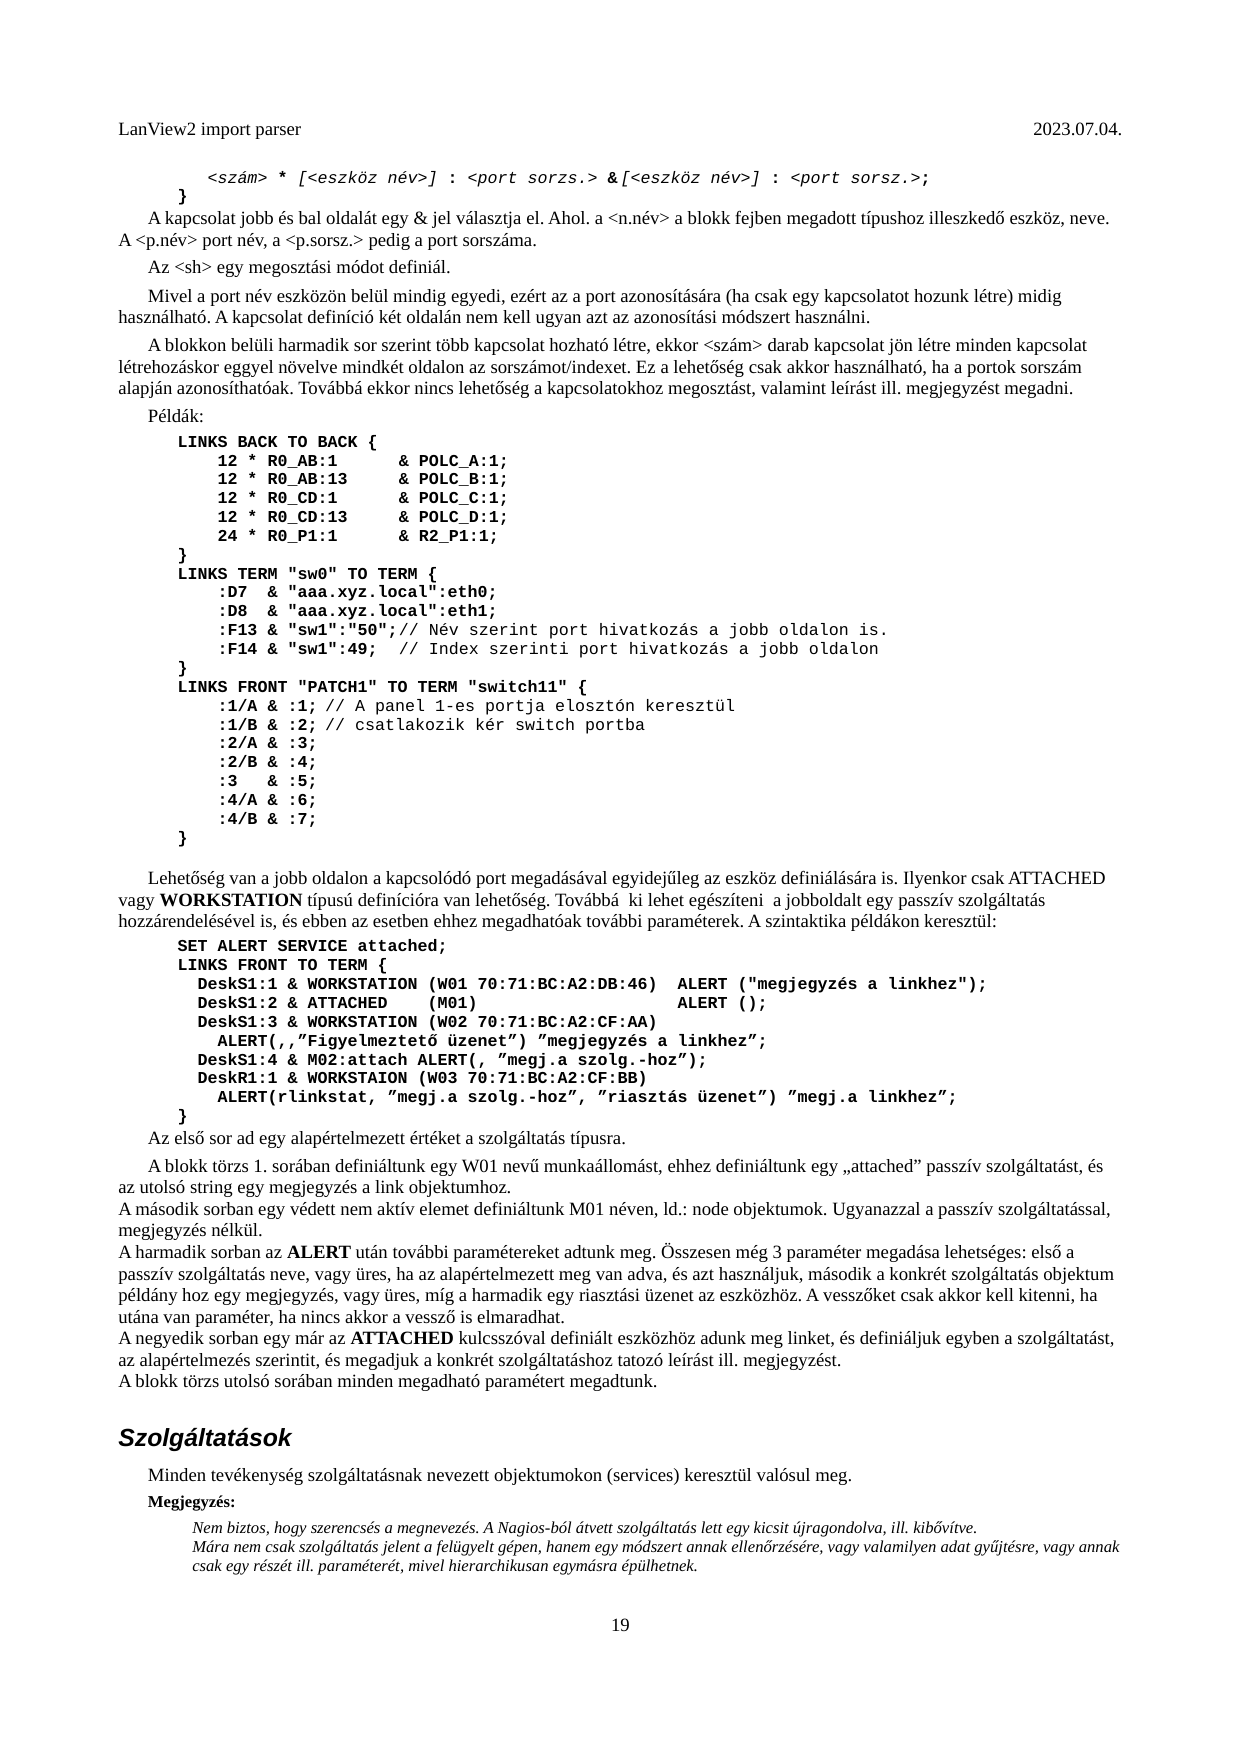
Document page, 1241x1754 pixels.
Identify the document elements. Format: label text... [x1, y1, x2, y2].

text :1/B & :2; // csatlakozik kér switch portba [177, 716, 1122, 735]
subtitle Szolgáltatások [118, 1423, 1122, 1452]
text Mivel a port név eszközön belül mindig egyedi, ezért az a port azonosítására (ha csak egy kapcsolatot hozunk létre) midig használható. A kapcsolat definíció két oldalán nem kell ugyan azt az azonosítási módszert használni. [118, 284, 1122, 328]
text } [177, 829, 1122, 848]
text } [177, 188, 1122, 207]
text Lehetőség van a jobb oldalon a kapcsolódó port megadásával egyidejűleg az eszköz definiálására is. Ilyenkor csak ATTACHED vagy WORKSTATION típusú definícióra van lehetőség. Továbbá ki lehet egészíteni a jobboldalt egy passzív szolgáltatás hozzárendelésével is, és ebben az esetben ehhez megadhatóak további paraméterek. A szintaktika példákon keresztül: [118, 867, 1122, 932]
text :D7 & "aaa.xyz.local":eth0; [177, 584, 1122, 603]
text LINKS FRONT "PATCH1" TO TERM "switch11" { [177, 678, 1122, 697]
text :4/A & :6; [177, 791, 1122, 810]
text :3 & :5; [177, 773, 1122, 791]
text A kapcsolat jobb és bal oldalát egy & jel választja el. Ahol. a <n.név> a blokk fejben megadott típushoz illeszkedő eszköz, neve. A <p.név> port név, a <p.sorsz.> pedig a port sorszáma. [118, 207, 1122, 250]
text Az <sh> egy megosztási módot definiál. [118, 256, 1122, 278]
text DeskS1:4 & M02:attach ALERT(, ”megj.a szolg.-hoz”); [177, 1051, 1122, 1070]
text 12 * R0_AB:13 & POLC_B:1; [177, 471, 1122, 490]
text Példák: [118, 405, 1122, 427]
text LINKS FRONT TO TERM { [177, 957, 1122, 976]
text Nem biztos, hogy szerencsés a megnevezés. A Nagios-ból átvett szolgáltatás lett egy kicsit újragondolva, ill. kibővítve. [192, 1518, 1122, 1537]
text :1/A & :1; // A panel 1-es portja elosztón keresztül [177, 697, 1122, 716]
text :F14 & "sw1":49; // Index szerinti port hivatkozás a jobb oldalon [177, 641, 1122, 659]
text :4/B & :7; [177, 810, 1122, 829]
text A blokkon belüli harmadik sor szerint több kapcsolat hozható létre, ekkor <szám> darab kapcsolat jön létre minden kapcsolat létrehozáskor eggyel növelve mindkét oldalon az sorszámot/indexet. Ez a lehetőség csak akkor használható, ha a portok sorszám alapján azonosíthatóak. Továbbá ekkor nincs lehetőség a kapcsolatokhoz megosztást, valamint leírást ill. megjegyzést megadni. [118, 334, 1122, 399]
text 12 * R0_CD:13 & POLC_D:1; [177, 509, 1122, 527]
text :D8 & "aaa.xyz.local":eth1; [177, 603, 1122, 622]
text } [177, 546, 1122, 565]
text ALERT(,,”Figyelmeztető üzenet”) ”megjegyzés a linkhez”; [177, 1032, 1122, 1051]
text LINKS TERM "sw0" TO TERM { [177, 565, 1122, 584]
text A blokk törzs 1. sorában definiáltunk egy W01 nevű munkaállomást, ehhez definiáltunk egy „attached” passzív szolgáltatást, és az utolsó string egy megjegyzés a link objektumhoz. A második sorban egy védett nem aktív elemet definiáltunk M01 néven, ld.: node objektumok. Ugyanazzal a passzív szolgáltatással, megjegyzés nélkül. A harmadik sorban az ALERT után további paramétereket adtunk meg. Összesen még 3 paraméter megadása lehetséges: első a passzív szolgáltatás neve, vagy üres, ha az alapértelmezett meg van adva, és azt használjuk, második a konkrét szolgáltatás objektum példány hoz egy megjegyzés, vagy üres, míg a harmadik egy riasztási üzenet az eszközhöz. A vesszőket csak akkor kell kitenni, ha utána van paraméter, ha nincs akkor a vessző is elmaradhat. A negyedik sorban egy már az ATTACHED kulcsszóval definiált eszközhöz adunk meg linket, és definiáljuk egyben a szolgáltatást, az alapértelmezés szerintit, és megadjuk a konkrét szolgáltatáshoz tatozó leírást ill. megjegyzést. A blokk törzs utolsó sorában minden megadható paramétert megadtunk. [118, 1154, 1122, 1392]
text <szám> * [<eszköz név>] : <port sorzs.> & [<eszköz név>] : <port sorsz.>; [177, 169, 1122, 188]
text 12 * R0_AB:1 & POLC_A:1; [177, 452, 1122, 471]
text DeskS1:1 & WORKSTATION (W01 70:71:BC:A2:DB:46) ALERT ("megjegyzés a linkhez"); [177, 976, 1122, 994]
text DeskS1:2 & ATTACHED (M01) ALERT (); [177, 994, 1122, 1013]
text } [177, 1108, 1122, 1127]
text LINKS BACK TO BACK { [177, 433, 1122, 452]
text :F13 & "sw1":"50"; // Név szerint port hivatkozás a jobb oldalon is. [177, 622, 1122, 641]
text DeskS1:3 & WORKSTATION (W02 70:71:BC:A2:CF:AA) [177, 1013, 1122, 1032]
text } [177, 659, 1122, 678]
text Az első sor ad egy alapértelmezett értéket a szolgáltatás típusra. [118, 1127, 1122, 1148]
text :2/B & :4; [177, 754, 1122, 773]
text Megjegyzés: [118, 1492, 1122, 1511]
text ALERT(rlinkstat, ”megj.a szolg.-hoz”, ”riasztás üzenet”) ”megj.a linkhez”; [177, 1089, 1122, 1108]
text SET ALERT SERVICE attached; [177, 938, 1122, 957]
text Mára nem csak szolgáltatás jelent a felügyelt gépen, hanem egy módszert annak ellenőrzésére, vagy valamilyen adat gyűjtésre, vagy annak csak egy részét ill. paraméterét, mivel hierarchikusan egymásra épülhetnek. [192, 1537, 1122, 1575]
text DeskR1:1 & WORKSTAION (W03 70:71:BC:A2:CF:BB) [177, 1070, 1122, 1089]
text Minden tevékenység szolgáltatásnak nevezett objektumokon (services) keresztül valósul meg. [118, 1464, 1122, 1486]
text :2/A & :3; [177, 735, 1122, 754]
text 24 * R0_P1:1 & R2_P1:1; [177, 527, 1122, 546]
text 12 * R0_CD:1 & POLC_C:1; [177, 490, 1122, 509]
